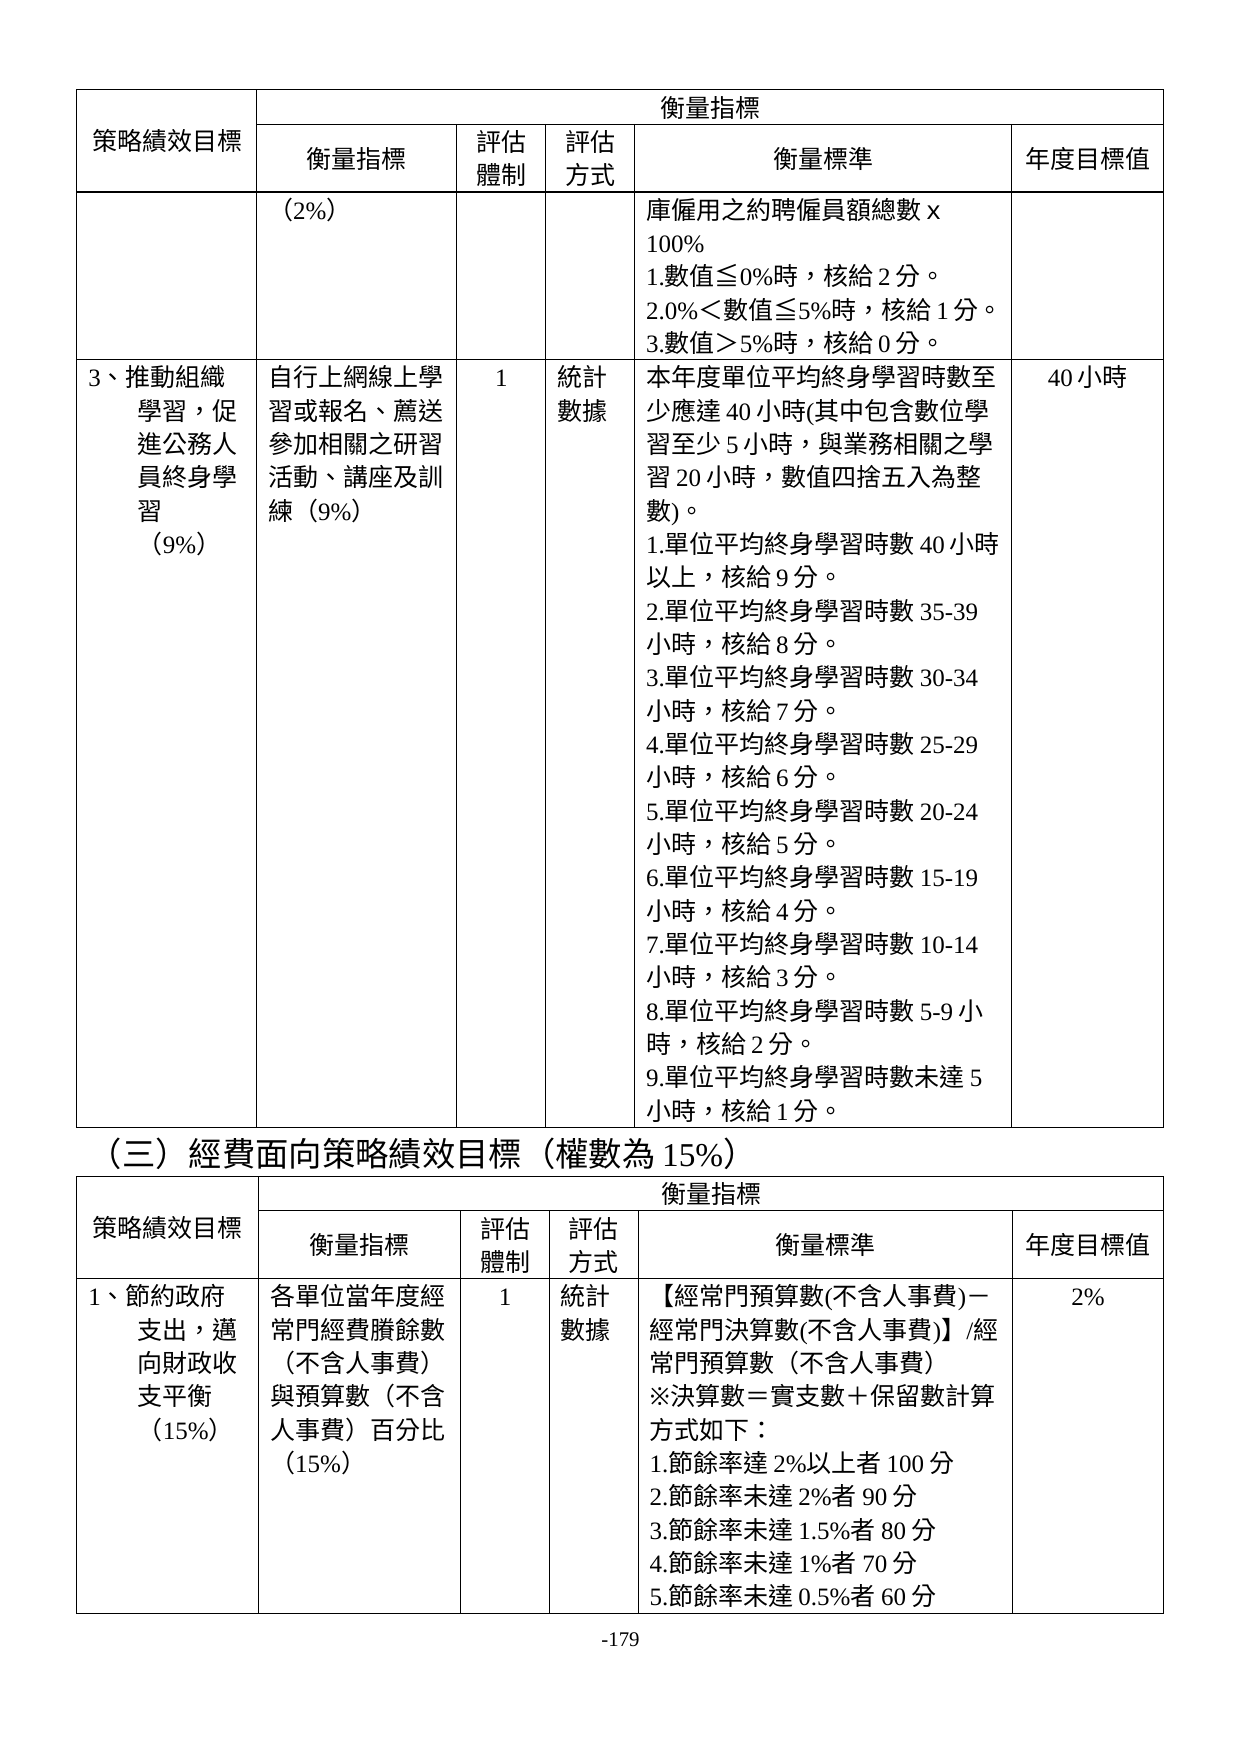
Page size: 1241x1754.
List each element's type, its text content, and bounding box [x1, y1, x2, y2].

table_cell 衡量指標 [259, 1211, 460, 1278]
table_cell 評估方式 [546, 125, 634, 191]
table_cell 1 [457, 360, 545, 1127]
text （三）經費面向策略績效目標（權數為15%） [88, 1128, 1152, 1176]
table_cell [546, 193, 634, 359]
table_cell 40小時 [1012, 360, 1163, 1127]
table_cell 年度目標值 [1012, 125, 1163, 191]
table_cell 統計數據 [546, 360, 634, 1127]
table_cell 衡量標準 [635, 125, 1011, 191]
table_cell 本年度單位平均終身學習時數至少應達40小時(其中包含數位學習至少5小時，與業務相關之學習20小時，數值四捨五入為整數)。 1.單位平均終身學習時數40小時以上，核給9分。 2.單位平均終身學習時數35-39小時，核給8分。 3.單位平均終身學習時數30-34小時，核給7分。 4.單位平均終身學習時數25-29小時，核給6分。 5.單位平均終身學習時數20-24小時，核給5分。 6.單位平均終身學習時數15-19小時，核給4分。 7.單位平均終身學習時數10-14小時，核給3分。 8.單位平均終身學習時數5-9小時，核給2分。 9.單位平均終身學習時數未達5小時，核給1分。 [635, 360, 1011, 1127]
table_cell 2% [1013, 1279, 1163, 1612]
table_cell （2%） [257, 193, 456, 359]
table_cell 衡量指標 [257, 125, 456, 191]
table_cell 1 [461, 1279, 549, 1612]
table_cell [457, 193, 545, 359]
table_cell 年度目標值 [1013, 1211, 1163, 1278]
table_cell 推動組織學習，促進公務人員終身學習（9%） [77, 360, 256, 1127]
table_cell [77, 193, 256, 359]
table_cell 自行上網線上學習或報名、薦送參加相關之研習活動、講座及訓練（9%） [257, 360, 456, 1127]
table_cell 評估體制 [461, 1211, 549, 1278]
table_cell 評估方式 [550, 1211, 638, 1278]
table_header 策略績效目標 [77, 90, 256, 191]
table_cell 評估體制 [457, 125, 545, 191]
table_header 衡量指標 [257, 90, 1163, 124]
table_cell 統計數據 [550, 1279, 638, 1612]
table_cell 庫僱用之約聘僱員額總數ｘ100% 1.數值≦0%時，核給2分。 2.0%＜數值≦5%時，核給1分。 3.數值＞5%時，核給0分。 [635, 193, 1011, 359]
table_cell 衡量標準 [639, 1211, 1012, 1278]
table_header 策略績效目標 [77, 1177, 258, 1278]
table_cell 節約政府支出，邁向財政收支平衡（15%） [77, 1279, 258, 1612]
table_cell [1012, 193, 1163, 359]
table_cell 各單位當年度經常門經費賸餘數（不含人事費）與預算數（不含人事費）百分比（15%） [259, 1279, 460, 1612]
table_cell 【經常門預算數(不含人事費)－經常門決算數(不含人事費)】/經常門預算數（不含人事費） ※決算數＝實支數＋保留數計算方式如下： 1.節餘率達2%以上者100分 2.節餘率未達2%者 90分 3.節餘率未達1.5%者 80分 4.節餘率未達1%者 70分 5.節餘率未達0.5%者 60分 [639, 1279, 1012, 1612]
table_header 衡量指標 [259, 1177, 1163, 1210]
